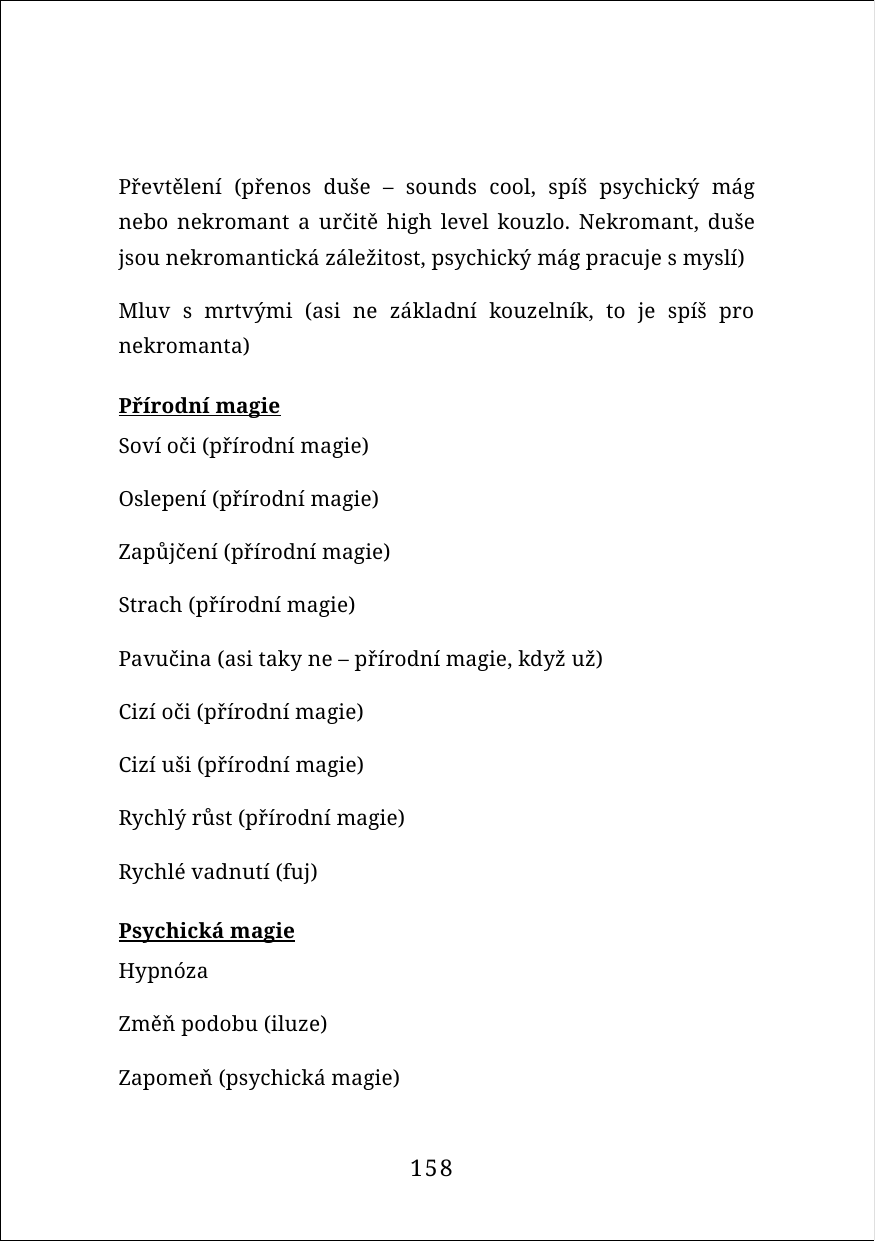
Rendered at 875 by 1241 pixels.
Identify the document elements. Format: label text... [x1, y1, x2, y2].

text Změň podobu (iluze) [118, 1009, 756, 1038]
subtitle Psychická magie [118, 916, 756, 944]
text Hypnóza [118, 956, 756, 984]
text Rychlý růst (přírodní magie) [118, 803, 756, 832]
text Zapůjčení (přírodní magie) [118, 537, 756, 566]
text Strach (přírodní magie) [118, 591, 756, 619]
text Cizí uši (přírodní magie) [118, 750, 756, 779]
text Zapomeň (psychická magie) [118, 1063, 756, 1091]
text Cizí oči (přírodní magie) [118, 697, 756, 726]
subtitle Přírodní magie [118, 391, 756, 419]
text Rychlé vadnutí (fuj) [118, 857, 756, 885]
text Mluv s mrtvými (asi ne základní kouzelník, to je spíš pro nekromanta) [118, 296, 756, 360]
text Pavučina (asi taky ne – přírodní magie, když už) [118, 644, 756, 672]
text Převtělení (přenos duše – sounds cool, spíš psychický mág nebo nekromant a určitě high level kouzlo. Nekromant, duše jsou nekromantická záležitost, psychický mág pracuje s myslí) [118, 172, 756, 271]
text Soví oči (přírodní magie) [118, 431, 756, 459]
text Oslepení (přírodní magie) [118, 484, 756, 513]
